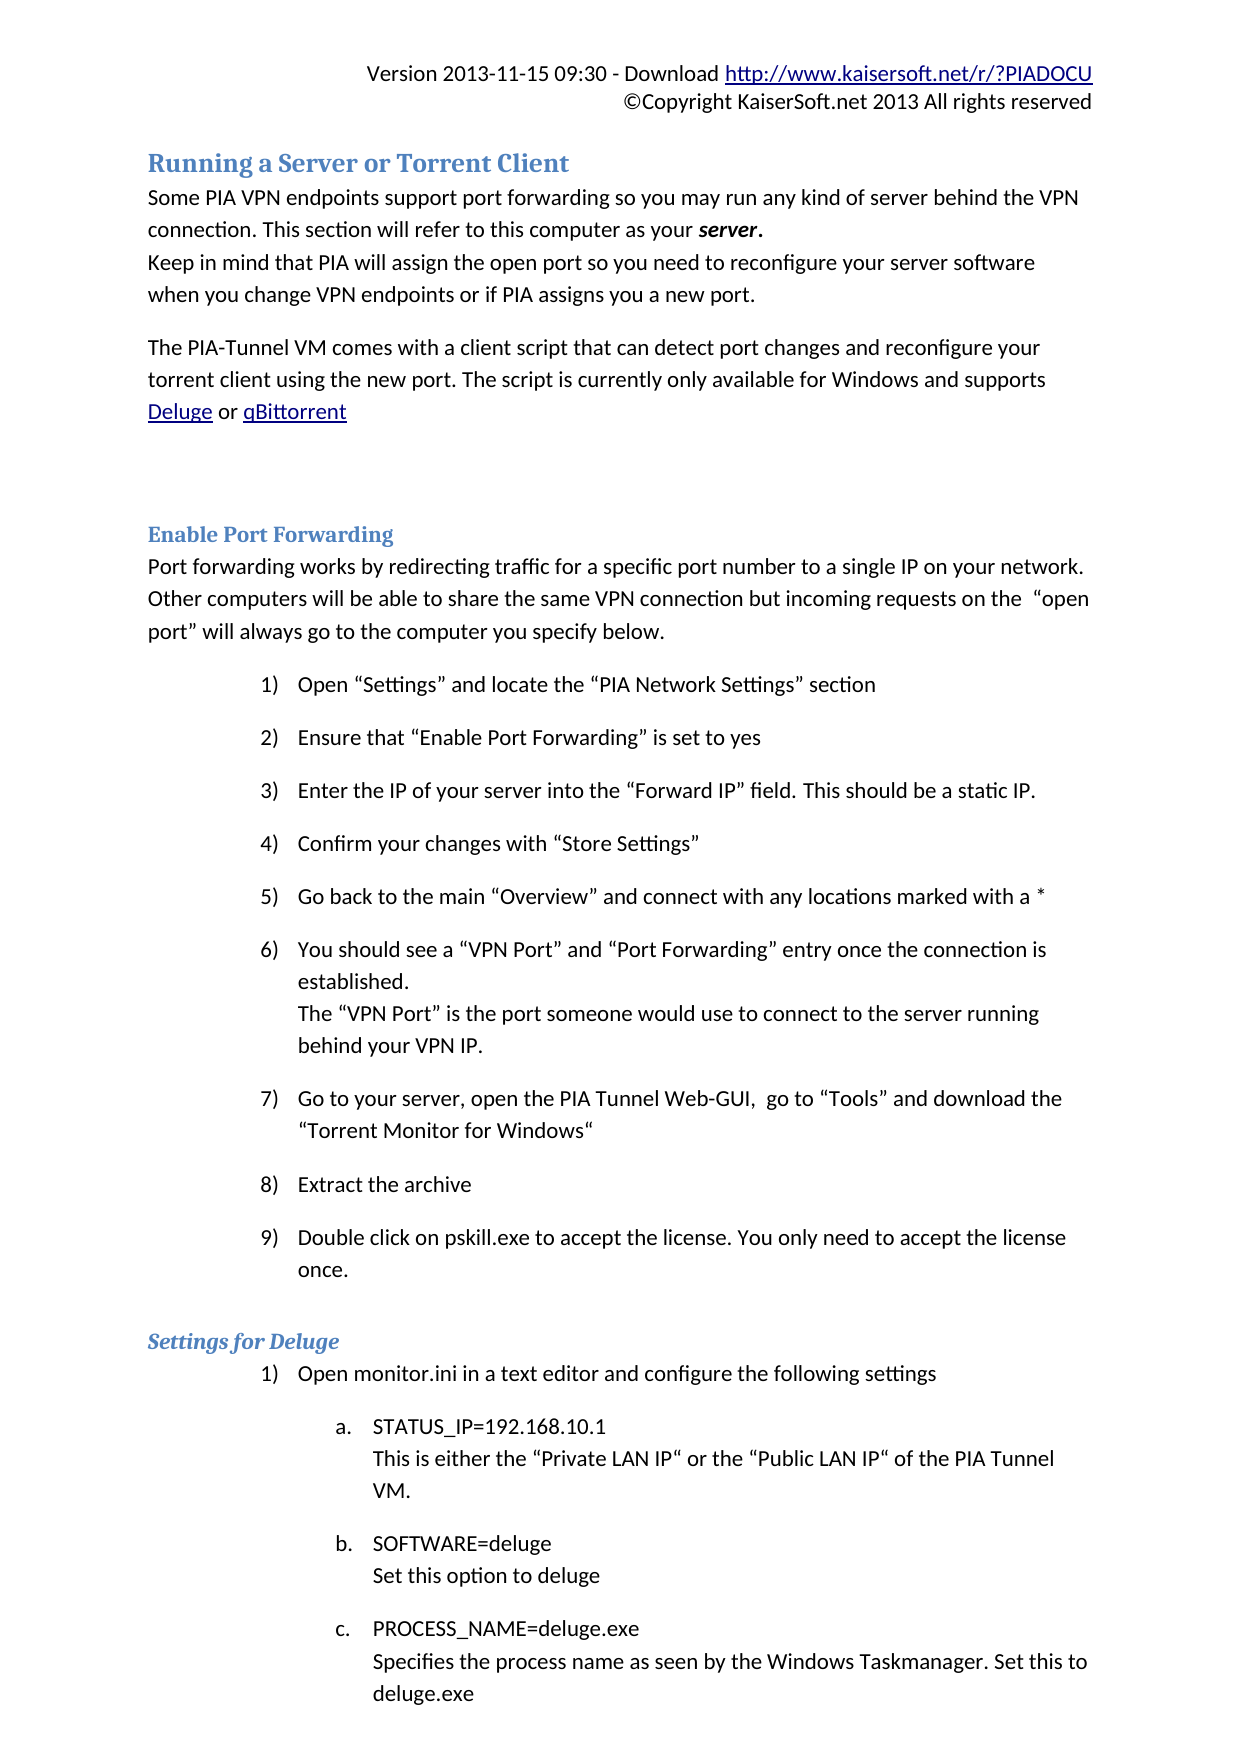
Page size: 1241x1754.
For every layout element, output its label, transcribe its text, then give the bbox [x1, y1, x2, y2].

subtitle Enable Port Forwarding [148, 522, 1093, 548]
list SOFTWARE=deluge Set this option to deluge [335, 1529, 1093, 1589]
list Go back to the main “Overview” and connect with any locations marked with a * [260, 882, 1093, 910]
list STATUS_IP=192.168.10.1 This is either the “Private LAN IP“ or the “Public LAN IP“ of the PIA Tunnel VM. [335, 1412, 1093, 1504]
list Confirm your changes with “Store Settings” [260, 829, 1093, 857]
list PROCESS_NAME=deluge.exe Specifies the process name as seen by the Windows Taskmanager. Set this to deluge.exe [335, 1614, 1093, 1707]
list Go to your server, open the PIA Tunnel Web-GUI, go to “Tools” and download the “Torrent Monitor for Windows“ [260, 1084, 1093, 1145]
subtitle Running a Server or Torrent Client [148, 148, 1093, 179]
text The PIA-Tunnel VM comes with a client script that can detect port changes and reconfigure your torrent client using the new port. The script is currently only available for Windows and supports Deluge or qBittorrent [148, 333, 1093, 425]
subtitle Settings for Deluge [148, 1329, 1093, 1355]
list Ensure that “Enable Port Forwarding” is set to yes [260, 723, 1093, 751]
list Double click on pskill.exe to accept the license. You only need to accept the license once. [260, 1223, 1093, 1283]
list You should see a “VPN Port” and “Port Forwarding” entry once the connection is established. The “VPN Port” is the port someone would use to connect to the server running behind your VPN IP. [260, 935, 1093, 1059]
text Port forwarding works by redirecting traffic for a specific port number to a single IP on your network. Other computers will be able to share the same VPN connection but incoming requests on the “open port” will always go to the computer you specify below. [148, 552, 1093, 645]
text Some PIA VPN endpoints support port forwarding so you may run any kind of server behind the VPN connection. This section will refer to this computer as your server. Keep in mind that PIA will assign the open port so you need to reconfigure your server software when you change VPN endpoints or if PIA assigns you a new port. [148, 183, 1093, 308]
list Open monitor.ini in a text editor and configure the following settings [260, 1359, 1093, 1387]
list Enter the IP of your server into the “Forward IP” field. This should be a static IP. [260, 776, 1093, 804]
list Open “Settings” and locate the “PIA Network Settings” section [260, 670, 1093, 698]
list Extract the archive [260, 1170, 1093, 1198]
